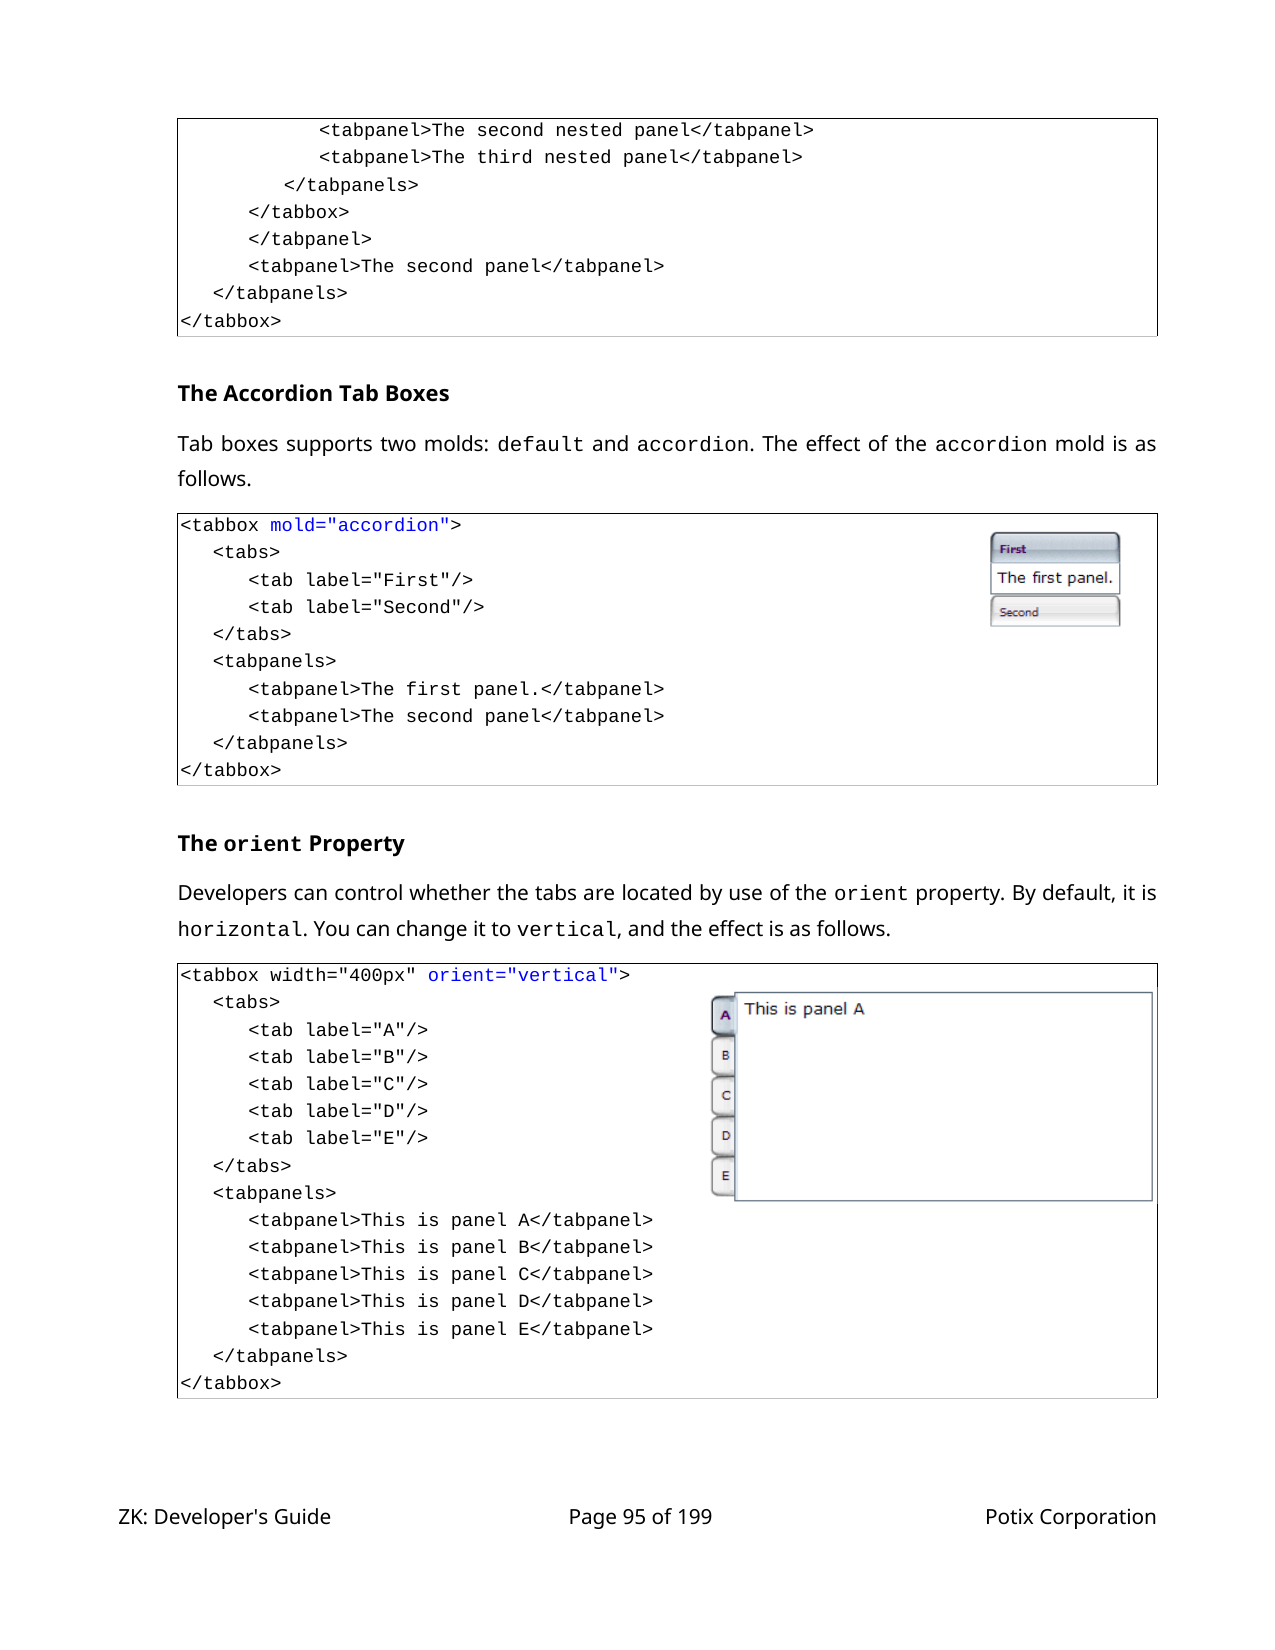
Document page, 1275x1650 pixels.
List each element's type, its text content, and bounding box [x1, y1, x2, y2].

text <tabs> [178, 990, 708, 1014]
text </tabpanels> [178, 172, 1157, 197]
text <tabpanels> [178, 1181, 1157, 1205]
text </tabs> [178, 622, 1157, 646]
picture [987, 529, 1125, 629]
text <tab label="C"/> [178, 1072, 708, 1096]
text </tabpanel> [178, 227, 1157, 251]
text <tab label="Second"/> [178, 595, 987, 619]
text <tabbox width="400px" orient="vertical"> [178, 964, 1157, 987]
text <tabpanel>This is panel A</tabpanel> [178, 1208, 1157, 1232]
text </tabpanels> [178, 731, 1157, 755]
text <tab label="B"/> [178, 1045, 708, 1069]
picture [708, 987, 1158, 1204]
text <tabpanel>The third nested panel</tabpanel> [178, 145, 1157, 169]
text <tabbox mold="accordion"> [178, 514, 1157, 537]
text </tabbox> [178, 308, 1157, 336]
text </tabs> [178, 1153, 708, 1178]
text <tab label="E"/> [178, 1126, 708, 1151]
text [1125, 540, 1157, 565]
text <tabpanel>The second panel</tabpanel> [178, 254, 1157, 278]
text <tabpanel>This is panel C</tabpanel> [178, 1262, 1157, 1286]
text <tabs> [178, 540, 987, 565]
text [1125, 568, 1157, 592]
text </tabpanels> [178, 281, 1157, 306]
text <tabpanel>This is panel D</tabpanel> [178, 1289, 1157, 1314]
text Developers can control whether the tabs are located by use of the orient property. By default, it is horizontal. You can change it to vertical, and the effect is as follows. [177, 878, 1157, 942]
text <tabpanel>The second panel</tabpanel> [178, 703, 1157, 728]
text <tabpanel>The first panel.</tabpanel> [178, 676, 1157, 701]
subtitle The Accordion Tab Boxes [177, 378, 1157, 408]
text [1125, 595, 1157, 619]
text </tabbox> [178, 200, 1157, 224]
text </tabbox> [178, 758, 1157, 785]
text </tabpanels> [178, 1344, 1157, 1368]
text <tab label="D"/> [178, 1099, 708, 1123]
text <tab label="First"/> [178, 568, 987, 592]
text Tab boxes supports two molds: default and accordion. The effect of the accordion mold is as follows. [177, 429, 1157, 493]
text </tabbox> [178, 1371, 1157, 1398]
text <tabpanel>The second nested panel</tabpanel> [178, 119, 1157, 142]
text <tabpanel>This is panel E</tabpanel> [178, 1317, 1157, 1341]
text <tabpanels> [178, 649, 1157, 673]
text <tabpanel>This is panel B</tabpanel> [178, 1235, 1157, 1259]
text <tab label="A"/> [178, 1017, 708, 1042]
subtitle The orient Property [177, 828, 1157, 858]
